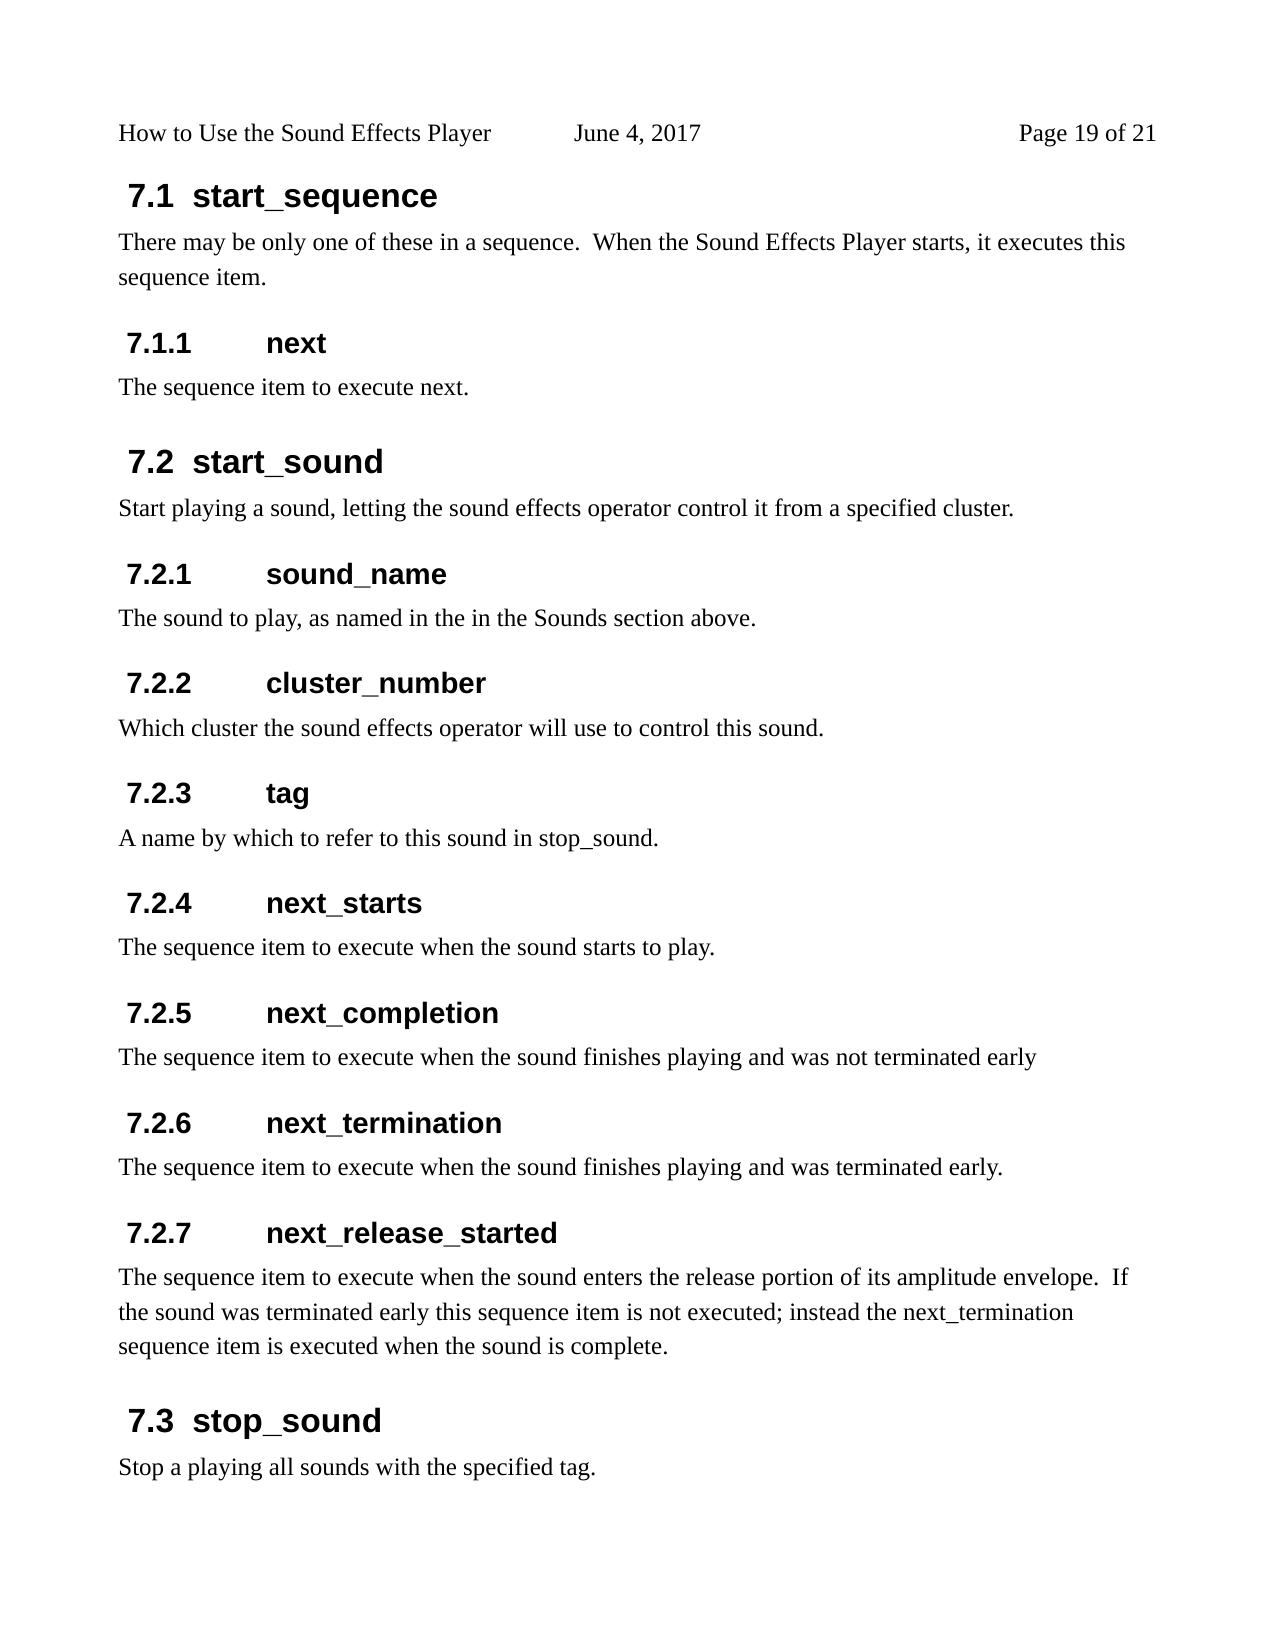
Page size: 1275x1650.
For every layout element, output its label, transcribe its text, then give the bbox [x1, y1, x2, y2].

subtitle sound_name [118, 557, 1157, 590]
subtitle next_release_started [118, 1216, 1157, 1250]
text The sequence item to execute when the sound finishes playing and was terminated early. [118, 1152, 1157, 1181]
text The sequence item to execute when the sound enters the release portion of its amplitude envelope. If the sound was terminated early this sequence item is not executed; instead the next_termination sequence item is executed when the sound is complete. [118, 1262, 1157, 1360]
subtitle stop_sound [118, 1401, 1157, 1440]
subtitle next_termination [118, 1106, 1157, 1140]
text Start playing a sound, letting the sound effects operator control it from a specified cluster. [118, 493, 1157, 522]
subtitle next_completion [118, 996, 1157, 1030]
subtitle cluster_number [118, 666, 1157, 700]
subtitle tag [118, 776, 1157, 810]
subtitle start_sound [118, 442, 1157, 480]
subtitle next [118, 326, 1157, 359]
text Which cluster the sound effects operator will use to control this sound. [118, 713, 1157, 741]
text The sequence item to execute when the sound finishes playing and was not terminated early [118, 1042, 1157, 1071]
text Stop a playing all sounds with the specified tag. [118, 1452, 1157, 1481]
text A name by which to refer to this sound in stop_sound. [118, 823, 1157, 851]
text The sound to play, as named in the in the Sounds section above. [118, 603, 1157, 632]
text There may be only one of these in a sequence. When the Sound Effects Player starts, it executes this sequence item. [118, 227, 1157, 291]
text The sequence item to execute when the sound starts to play. [118, 932, 1157, 961]
subtitle next_starts [118, 886, 1157, 920]
text The sequence item to execute next. [118, 372, 1157, 401]
subtitle start_sequence [118, 176, 1157, 215]
